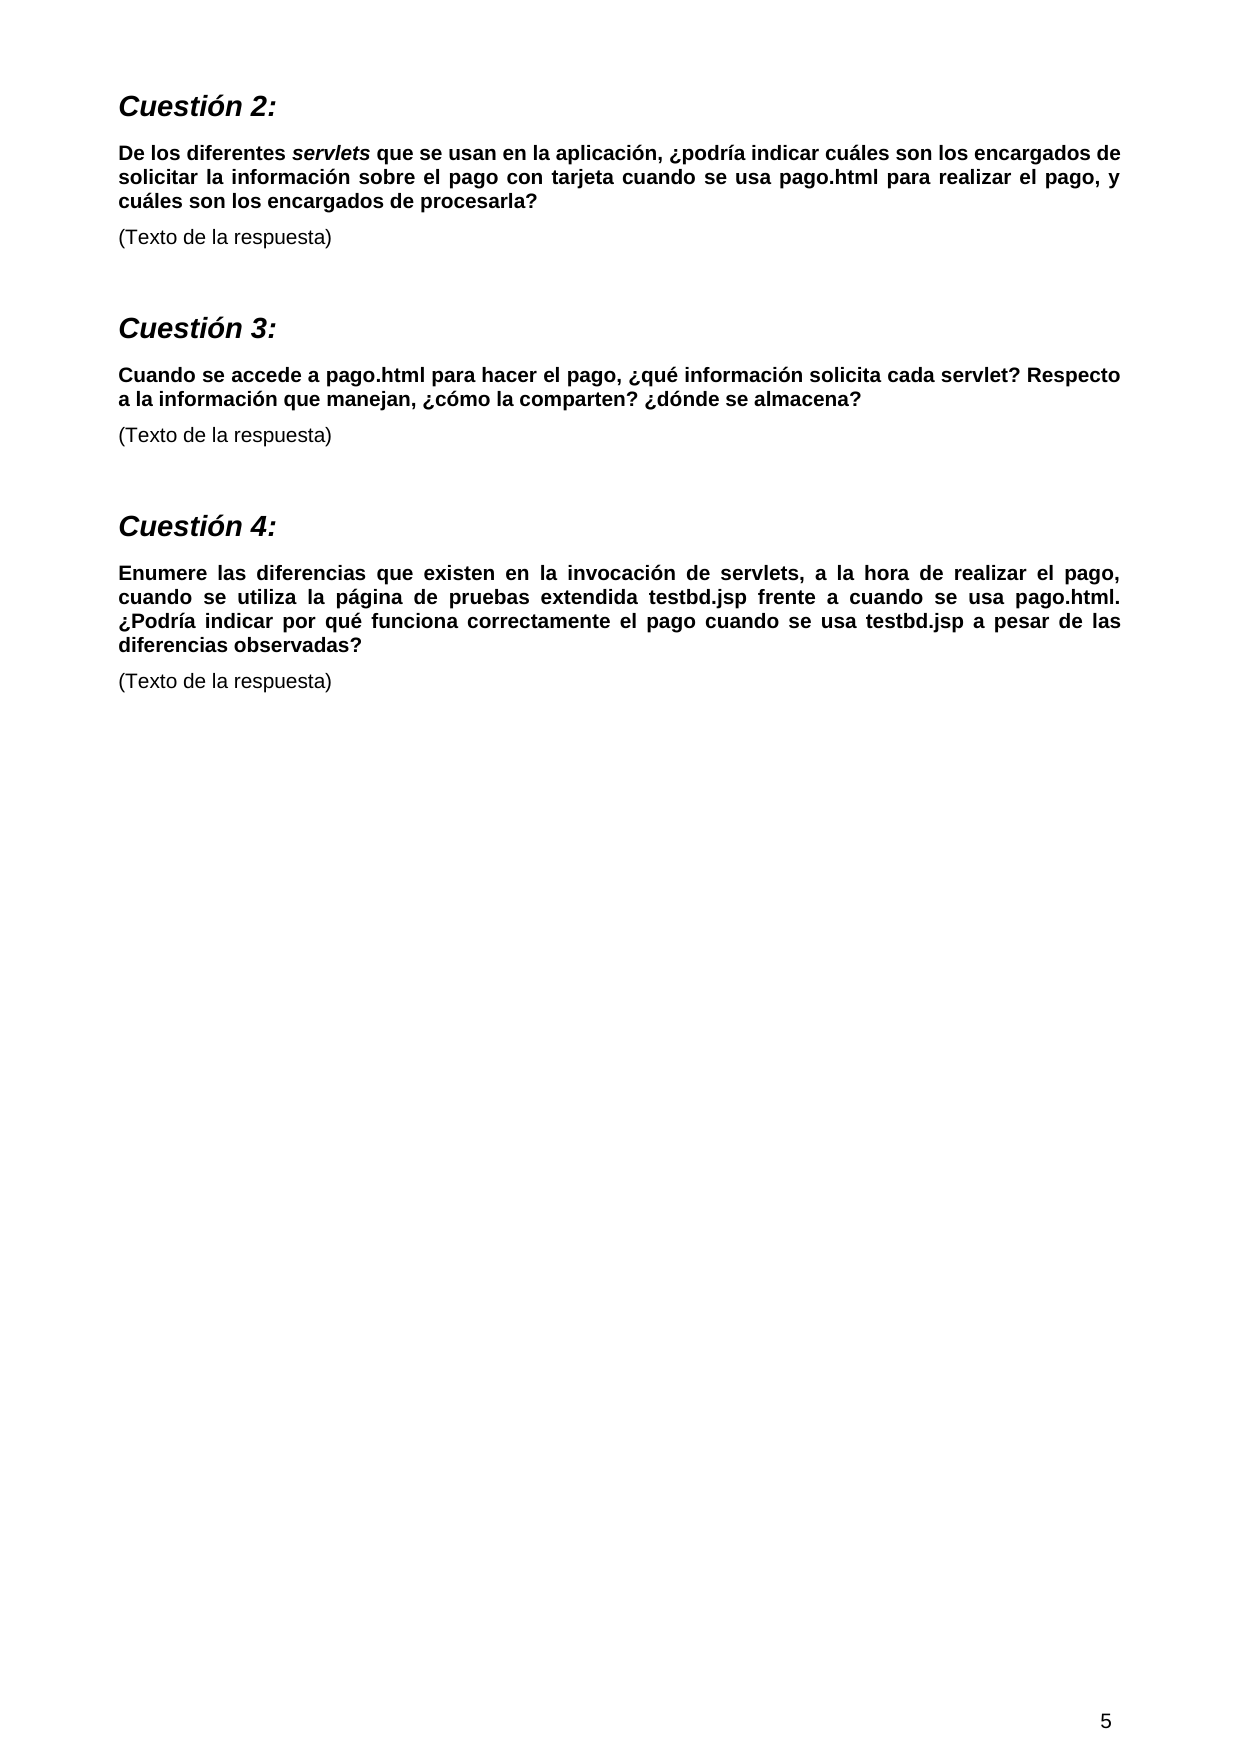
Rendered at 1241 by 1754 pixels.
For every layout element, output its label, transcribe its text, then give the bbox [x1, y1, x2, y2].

subtitle Cuestión 2: [118, 88, 1122, 122]
text De los diferentes servlets que se usan en la aplicación, ¿podría indicar cuáles son los encargados de solicitar la información sobre el pago con tarjeta cuando se usa pago.html para realizar el pago, y cuáles son los encargados de procesarla? [118, 141, 1122, 213]
text (Texto de la respuesta) [118, 669, 1122, 693]
text Cuando se accede a pago.html para hacer el pago, ¿qué información solicita cada servlet? Respecto a la información que manejan, ¿cómo la comparten? ¿dónde se almacena? [118, 363, 1122, 411]
subtitle Cuestión 4: [118, 509, 1122, 542]
text (Texto de la respuesta) [118, 225, 1122, 249]
text (Texto de la respuesta) [118, 423, 1122, 447]
text Enumere las diferencias que existen en la invocación de servlets, a la hora de realizar el pago, cuando se utiliza la página de pruebas extendida testbd.jsp frente a cuando se usa pago.html. ¿Podría indicar por qué funciona correctamente el pago cuando se usa testbd.jsp a pesar de las diferencias observadas? [118, 561, 1122, 657]
subtitle Cuestión 3: [118, 311, 1122, 344]
